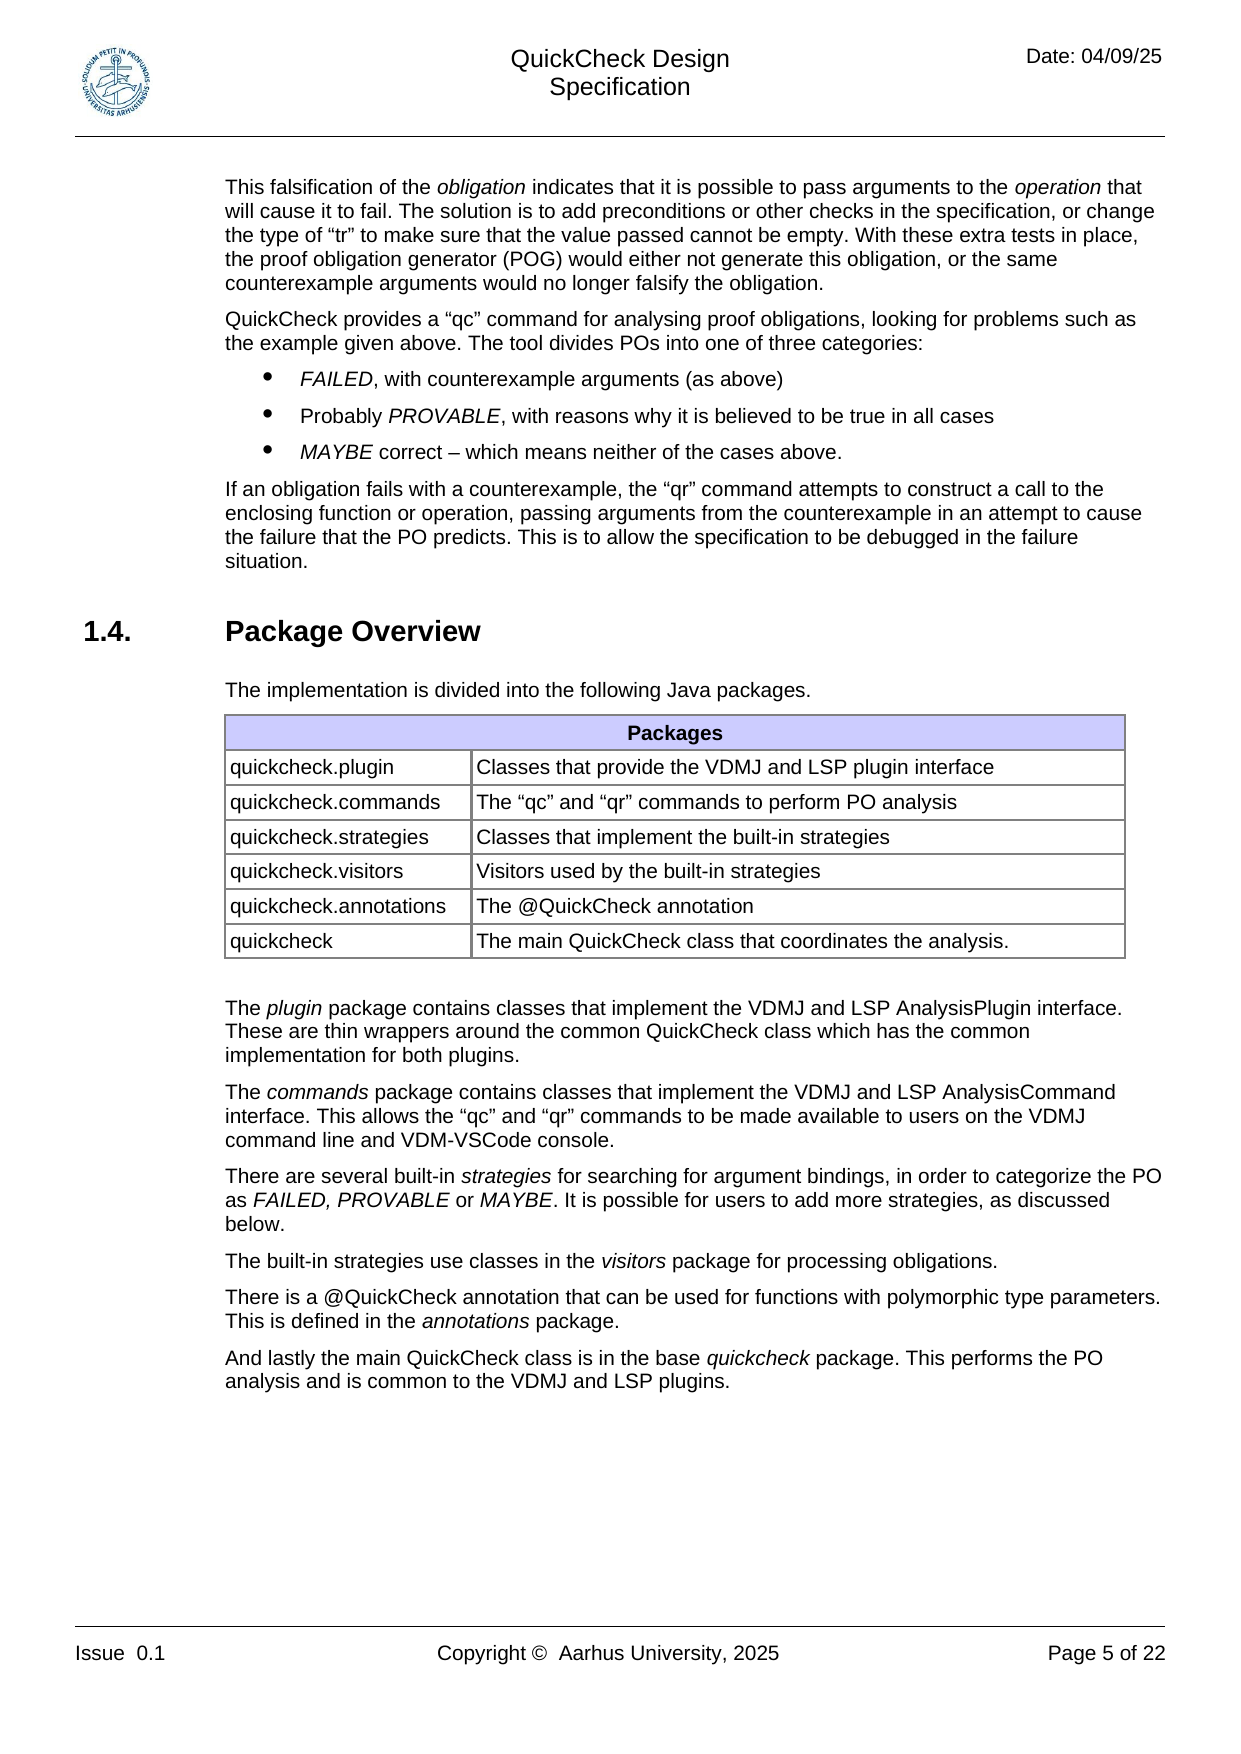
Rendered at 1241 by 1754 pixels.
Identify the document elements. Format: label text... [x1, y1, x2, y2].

table_cell quickcheck [226, 925, 470, 957]
table_header Packages [226, 716, 1124, 749]
text The built-in strategies use classes in the visitors package for processing obligations. [225, 1249, 1165, 1273]
table_cell Classes that implement the built-in strategies [473, 821, 1124, 853]
text This falsification of the obligation indicates that it is possible to pass arguments to the operation that will cause it to fail. The solution is to add preconditions or other checks in the specification, or change the type of “tr” to make sure that the value passed cannot be empty. With these extra tests in place, the proof obligation generator (POG) would either not generate this obligation, or the same counterexample arguments would no longer falsify the obligation. [225, 175, 1165, 295]
subtitle Package Overview [75, 615, 1165, 648]
table_cell Visitors used by the built-in strategies [473, 855, 1124, 888]
table_cell quickcheck.visitors [226, 855, 470, 888]
picture [78, 44, 153, 120]
table_cell quickcheck.commands [226, 786, 470, 818]
text And lastly the main QuickCheck class is in the base quickcheck package. This performs the PO analysis and is common to the VDMJ and LSP plugins. [225, 1346, 1165, 1394]
text The plugin package contains classes that implement the VDMJ and LSP AnalysisPlugin interface. These are thin wrappers around the common QuickCheck class which has the common implementation for both plugins. [225, 996, 1165, 1068]
table_cell Classes that provide the VDMJ and LSP plugin interface [473, 751, 1124, 784]
text There are several built-in strategies for searching for argument bindings, in order to categorize the PO as FAILED, PROVABLE or MAYBE. It is possible for users to add more strategies, as discussed below. [225, 1164, 1165, 1236]
table_cell quickcheck.annotations [226, 890, 470, 922]
table_cell quickcheck.plugin [226, 751, 470, 784]
table_cell The “qc” and “qr” commands to perform PO analysis [473, 786, 1124, 818]
list Probably PROVABLE, with reasons why it is believed to be true in all cases [262, 404, 1165, 428]
text If an obligation fails with a counterexample, the “qr” command attempts to construct a call to the enclosing function or operation, passing arguments from the counterexample in an attempt to cause the failure that the PO predicts. This is to allow the specification to be debugged in the failure situation. [225, 477, 1165, 573]
text There is a @QuickCheck annotation that can be used for functions with polymorphic type parameters. This is defined in the annotations package. [225, 1285, 1165, 1333]
text QuickCheck provides a “qc” command for analysing proof obligations, looking for problems such as the example given above. The tool divides POs into one of three categories: [225, 307, 1165, 355]
text The implementation is divided into the following Java packages. [225, 678, 1165, 702]
table_cell The @QuickCheck annotation [473, 890, 1124, 922]
list FAILED, with counterexample arguments (as above) [262, 368, 1165, 392]
list MAYBE correct – which means neither of the cases above. [262, 441, 1165, 464]
table_cell The main QuickCheck class that coordinates the analysis. [473, 925, 1124, 957]
text The commands package contains classes that implement the VDMJ and LSP AnalysisCommand interface. This allows the “qc” and “qr” commands to be made available to users on the VDMJ command line and VDM-VSCode console. [225, 1080, 1165, 1152]
table_cell quickcheck.strategies [226, 821, 470, 853]
